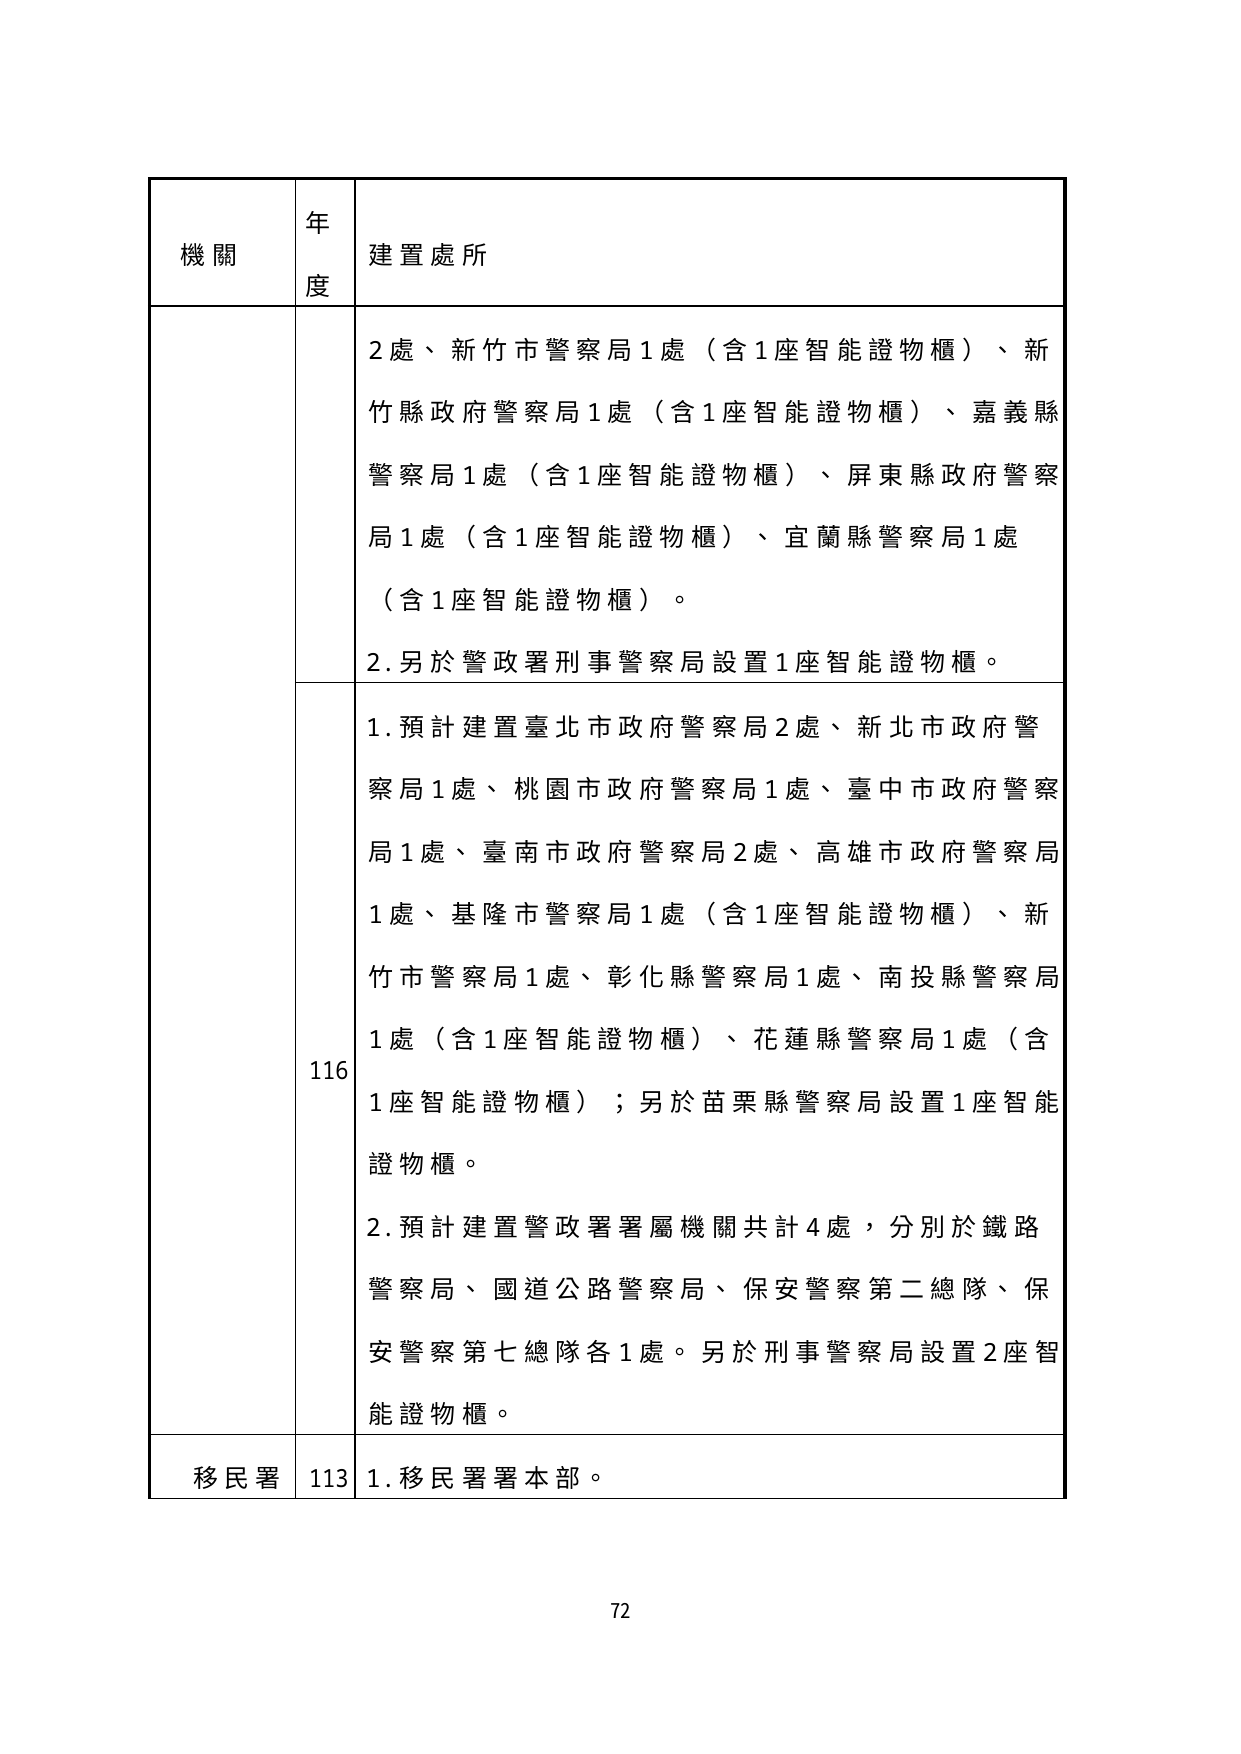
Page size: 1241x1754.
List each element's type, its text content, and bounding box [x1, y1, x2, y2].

table_header 建置處所 [356, 180, 1063, 305]
table_cell 116 [296, 683, 354, 1433]
table_cell 1.預計建置臺北市政府警察局2處、新北市政府警察局1處、桃園市政府警察局1處、臺中市政府警察局1處、臺南市政府警察局2處、高雄市政府警察局1處、基隆市警察局1處（含1座智能證物櫃）、新竹市警察局1處、彰化縣警察局1處、南投縣警察局1處（含1座智能證物櫃）、花蓮縣警察局1處（含1座智能證物櫃）；另於苗栗縣警察局設置1座智能證物櫃。 2.預計建置警政署署屬機關共計4處，分別於鐵路警察局、國道公路警察局、保安警察第二總隊、保安警察第七總隊各1處。另於刑事警察局設置2座智能證物櫃。 [356, 683, 1063, 1433]
table_cell 113 [296, 1435, 354, 1497]
table_cell [151, 307, 295, 1433]
table_cell 移民署 [151, 1435, 295, 1497]
table_header 年度 [296, 180, 354, 305]
table_cell 2處、新竹市警察局1處（含1座智能證物櫃）、新竹縣政府警察局1處（含1座智能證物櫃）、嘉義縣警察局1處（含1座智能證物櫃）、屏東縣政府警察局1處（含1座智能證物櫃）、宜蘭縣警察局1處（含1座智能證物櫃）。 2.另於警政署刑事警察局設置1座智能證物櫃。 [356, 307, 1063, 682]
table_cell [296, 307, 354, 682]
table_header 機關 [151, 180, 295, 305]
table_cell 1.移民署署本部。 [356, 1435, 1063, 1497]
